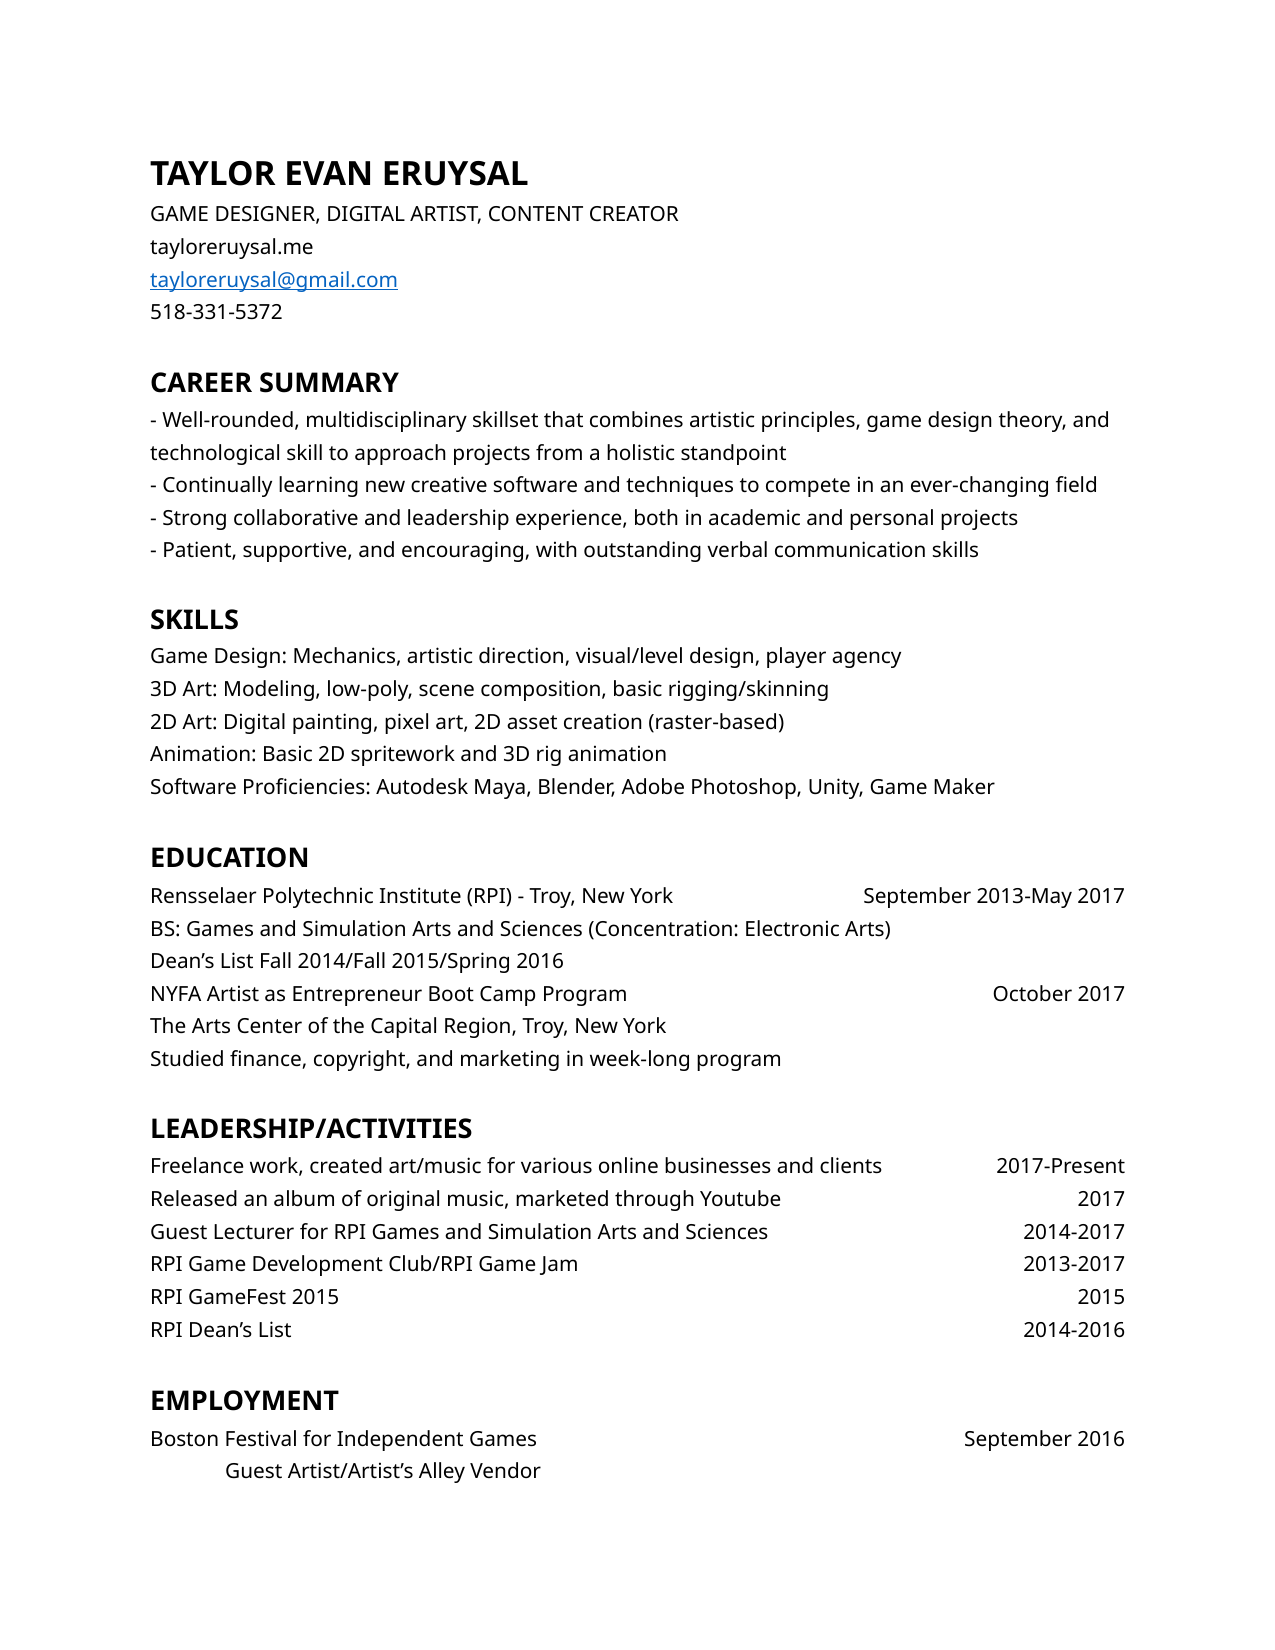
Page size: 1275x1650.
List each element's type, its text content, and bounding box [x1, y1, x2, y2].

text 518-331-5372 [150, 297, 1125, 326]
text 2D Art: Digital painting, pixel art, 2D asset creation (raster-based) Animation: Basic 2D spritework and 3D rig animation Software Proficiencies: Autodesk Maya, Blender, Adobe Photoshop, Unity, Game Maker EDUCATION [150, 707, 1125, 876]
text RPI GameFest 2015 2015 [150, 1282, 1125, 1311]
text Rensselaer Polytechnic Institute (RPI) - Troy, New York September 2013-May 2017 [150, 881, 1125, 909]
text tayloreruysal.me [150, 232, 1125, 261]
text LEADERSHIP/ACTIVITIES [150, 1109, 1125, 1146]
text The Arts Center of the Capital Region, Troy, New York Studied finance, copyright, and marketing in week-long program [150, 1011, 1125, 1072]
text CAREER SUMMARY - Well-rounded, multidisciplinary skillset that combines artistic principles, game design theory, and technological skill to approach projects from a holistic standpoint - Continually learning new creative software and techniques to compete in an ever-changing field [150, 330, 1125, 499]
text SKILLS Game Design: Mechanics, artistic direction, visual/level design, player agency 3D Art: Modeling, low-poly, scene composition, basic rigging/skinning [150, 601, 1125, 703]
text TAYLOR EVAN ERUYSAL GAME DESIGNER, DIGITAL ARTIST, CONTENT CREATOR [150, 150, 1125, 228]
text Boston Festival for Independent Games September 2016 [150, 1424, 1125, 1452]
text tayloreruysal@gmail.com [150, 265, 1125, 293]
text NYFA Artist as Entrepreneur Boot Camp Program October 2017 [150, 979, 1125, 1007]
text RPI Dean’s List 2014-2016 EMPLOYMENT [150, 1315, 1125, 1418]
text BS: Games and Simulation Arts and Sciences (Concentration: Electronic Arts) [150, 914, 1125, 942]
text Released an album of original music, marketed through Youtube 2017 [150, 1184, 1125, 1213]
text RPI Game Development Club/RPI Game Jam 2013-2017 [150, 1249, 1125, 1278]
text Dean’s List Fall 2014/Fall 2015/Spring 2016 [150, 946, 1125, 975]
text Guest Lecturer for RPI Games and Simulation Arts and Sciences 2014-2017 [150, 1217, 1125, 1245]
text - Patient, supportive, and encouraging, with outstanding verbal communication skills [150, 535, 1125, 564]
text Guest Artist/Artist’s Alley Vendor [150, 1456, 1125, 1485]
text Freelance work, created art/music for various online businesses and clients 2017-Present [150, 1152, 1125, 1180]
text - Strong collaborative and leadership experience, both in academic and personal projects [150, 503, 1125, 531]
